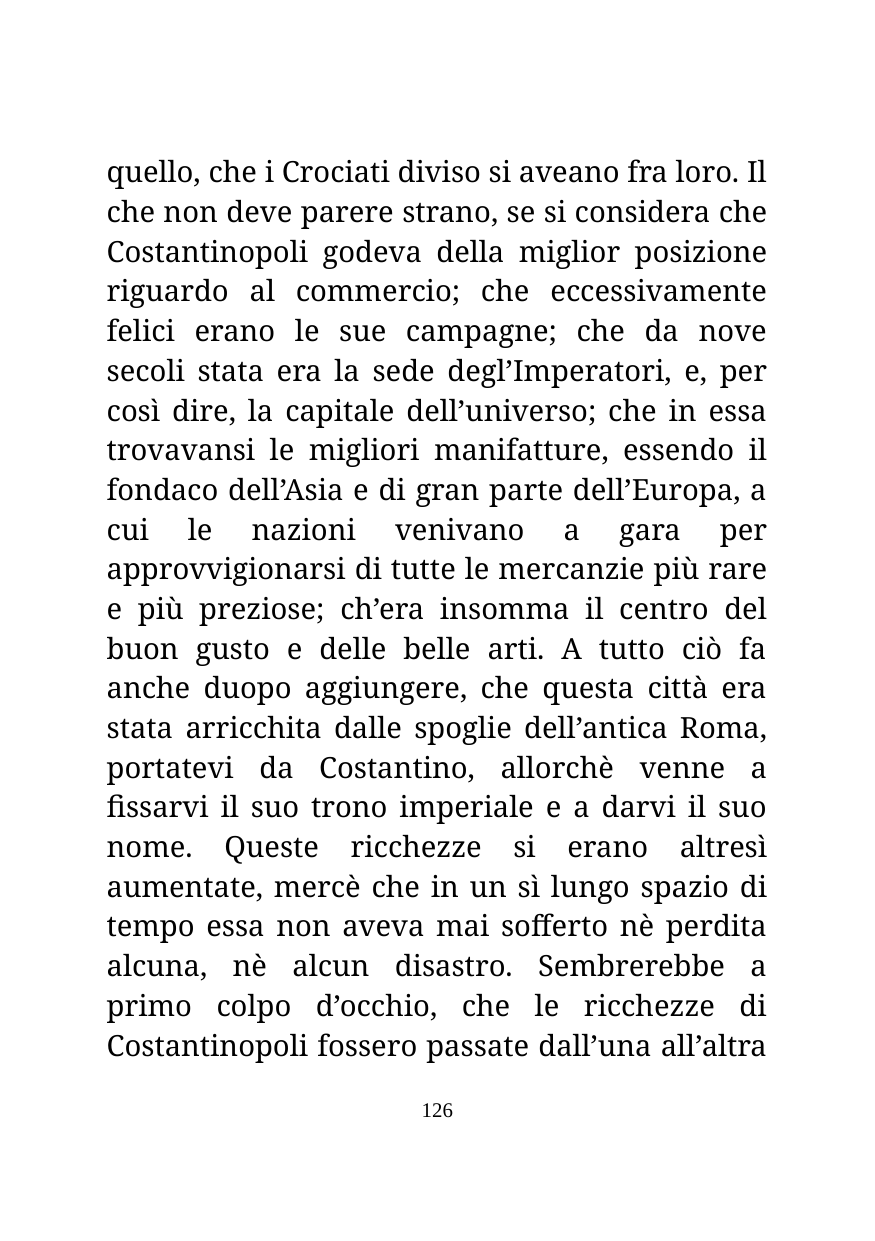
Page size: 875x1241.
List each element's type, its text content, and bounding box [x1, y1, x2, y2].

text quello, che i Crociati diviso si aveano fra loro. Il che non deve parere strano, se si considera che Costantinopoli godeva della miglior posizione riguardo al commercio; che eccessivamente felici erano le sue campagne; che da nove secoli stata era la sede degl’Imperatori, e, per così dire, la capitale dell’universo; che in essa trovavansi le migliori manifatture, essendo il fondaco dell’Asia e di gran parte dell’Europa, a cui le nazioni venivano a gara per approvvigionarsi di tutte le mercanzie più rare e più preziose; ch’era insomma il centro del buon gusto e delle belle arti. A tutto ciò fa anche duopo aggiungere, che questa città era stata arricchita dalle spoglie dell’antica Roma, portatevi da Costantino, allorchè venne a fissarvi il suo trono imperiale e a darvi il suo nome. Queste ricchezze si erano altresì aumentate, mercè che in un sì lungo spazio di tempo essa non aveva mai sofferto nè perdita alcuna, nè alcun disastro. Sembrerebbe a primo colpo d’occhio, che le ricchezze di Costantinopoli fossero passate dall’una all’altra [106, 152, 768, 1064]
